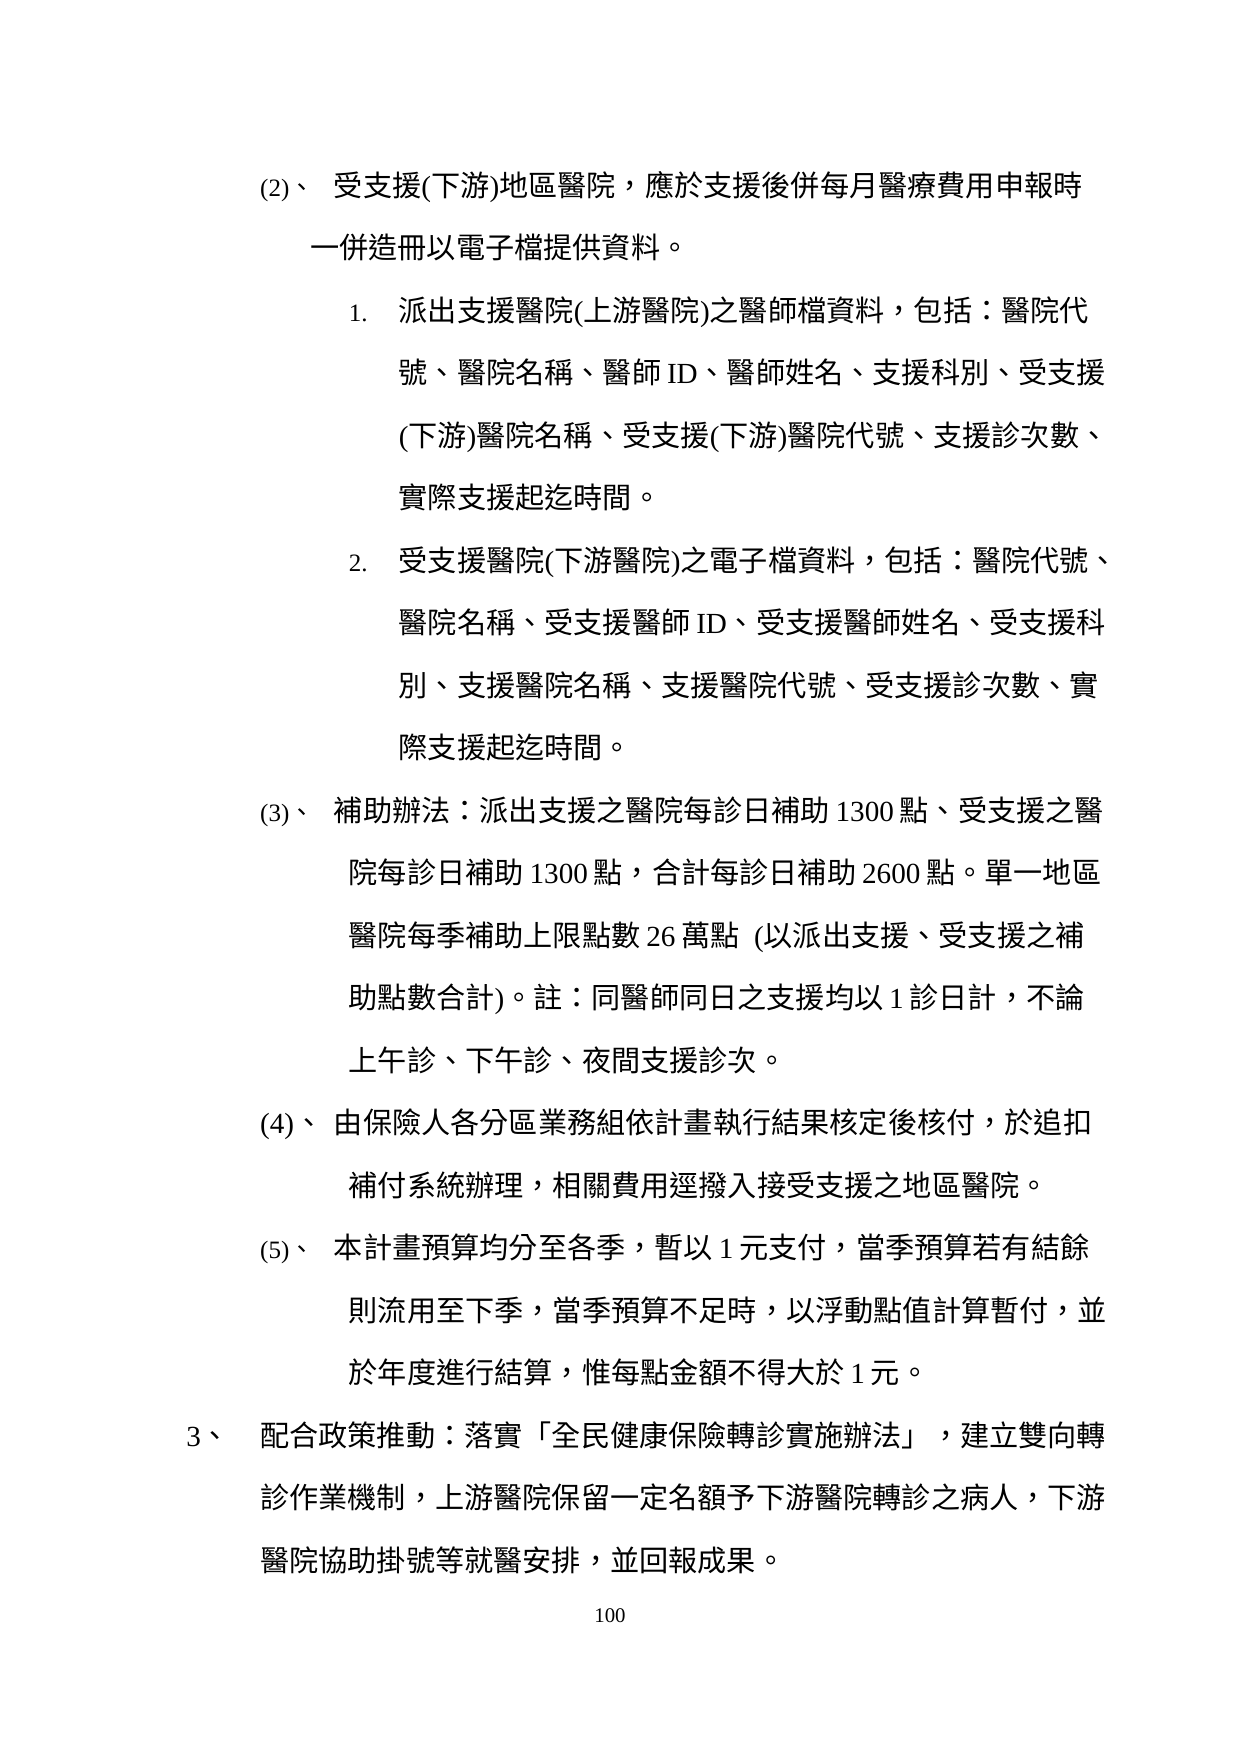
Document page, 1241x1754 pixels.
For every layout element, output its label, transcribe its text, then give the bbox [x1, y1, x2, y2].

list 派出支援醫院(上游醫院)之醫師檔資料，包括：醫院代號、醫院名稱、醫師ID、醫師姓名、支援科別、受支援(下游)醫院名稱、受支援(下游)醫院代號、支援診次數、實際支援起迄時間。 [348, 267, 1107, 517]
list 補助辦法：派出支援之醫院每診日補助1300點、受支援之醫院每診日補助1300點，合計每診日補助2600點。單一地區醫院每季補助上限點數26萬點 (以派出支援、受支援之補助點數合計)。註：同醫師同日之支援均以1診日計，不論上午診、下午診、夜間支援診次。 [260, 767, 1107, 1079]
list 由保險人各分區業務組依計畫執行結果核定後核付，於追扣補付系統辦理，相關費用逕撥入接受支援之地區醫院。 [260, 1079, 1107, 1204]
list 配合政策推動：落實「全民健康保險轉診實施辦法」，建立雙向轉診作業機制，上游醫院保留一定名額予下游醫院轉診之病人，下游醫院協助掛號等就醫安排，並回報成果。 [186, 1392, 1107, 1579]
list 受支援醫院(下游醫院)之電子檔資料，包括：醫院代號、醫院名稱、受支援醫師ID、受支援醫師姓名、受支援科別、支援醫院名稱、支援醫院代號、受支援診次數、實際支援起迄時間。 [348, 517, 1107, 767]
list 本計畫預算均分至各季，暫以1元支付，當季預算若有結餘則流用至下季，當季預算不足時，以浮動點值計算暫付，並於年度進行結算，惟每點金額不得大於1元。 [260, 1204, 1107, 1392]
list 受支援(下游)地區醫院，應於支援後併每月醫療費用申報時一併造冊以電子檔提供資料。 [260, 142, 1107, 267]
